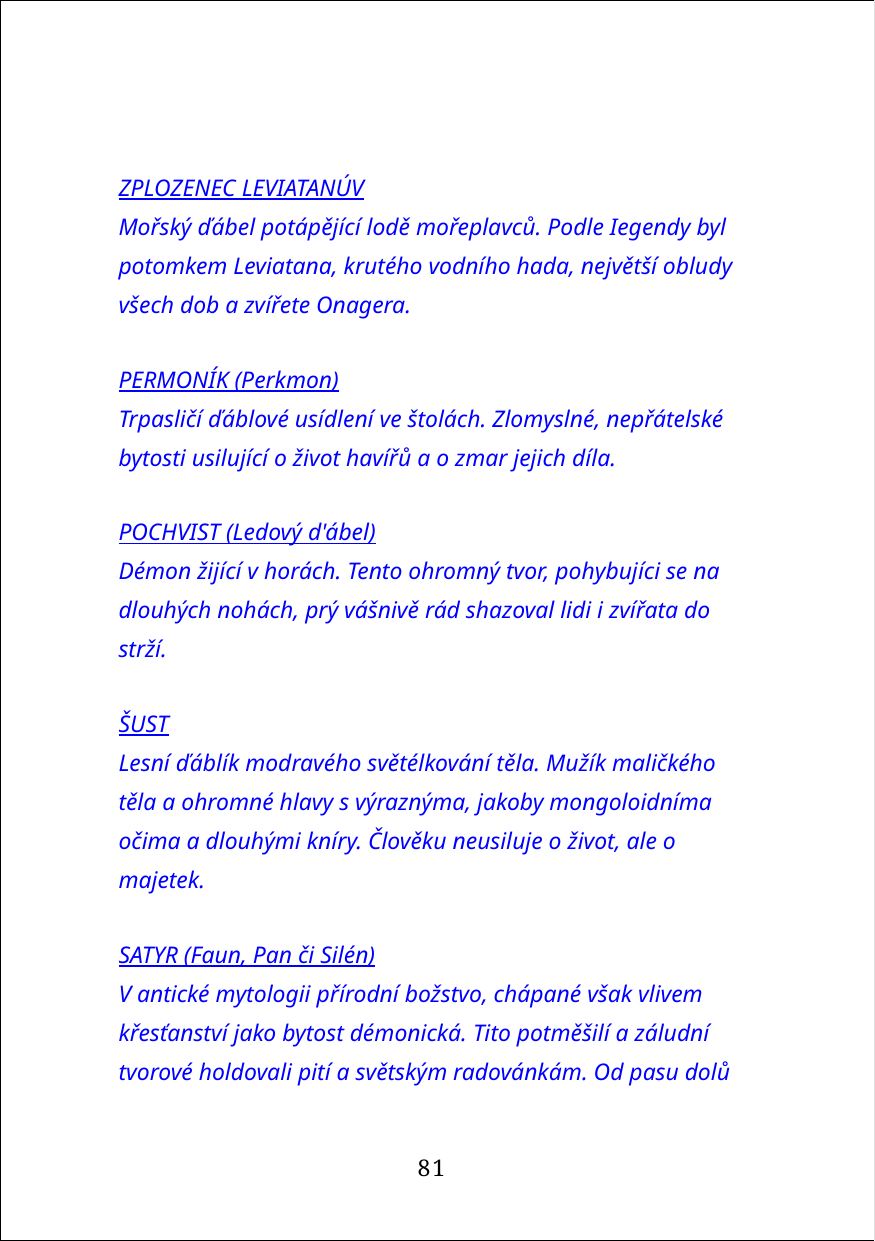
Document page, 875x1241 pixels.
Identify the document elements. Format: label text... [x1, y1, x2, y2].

text Démon žijící v horách. Tento ohromný tvor, pohybujíci se na dlouhých nohách, prý vášnivě rád shazoval lidi i zvířata do strží. [118, 555, 756, 665]
text PERMONÍK (Perkmon) [118, 363, 756, 395]
text Lesní ďáblík modravého světélkování těla. Mužík maličkého těla a ohromné hlavy s výraznýma, jakoby mongoloidníma očima a dlouhými kníry. Člověku neusiluje o život, ale o majetek. [118, 747, 756, 896]
text Trpasličí ďáblové usídlení ve štolách. Zlomyslné, nepřátelské bytosti usilující o život havířů a o zmar jejich díla. [118, 403, 756, 473]
text ZPLOZENEC LEVIATANÚV [118, 172, 756, 203]
text V antické mytologii přírodní božstvo, chápané však vlivem křesťanství jako bytost démonická. Tito potměšilí a záludní tvorové holdovali pití a světským radovánkám. Od pasu dolů [118, 978, 756, 1087]
text Mořský ďábel potápějící lodě mořeplavců. Podle Iegendy byl potomkem Leviatana, krutého vodního hada, největší obludy všech dob a zvířete Onagera. [118, 211, 756, 320]
text POCHVIST (Ledový d'ábel) [118, 516, 756, 547]
text ŠUST [118, 708, 756, 739]
text SATYR (Faun, Pan či Silén) [118, 939, 756, 970]
